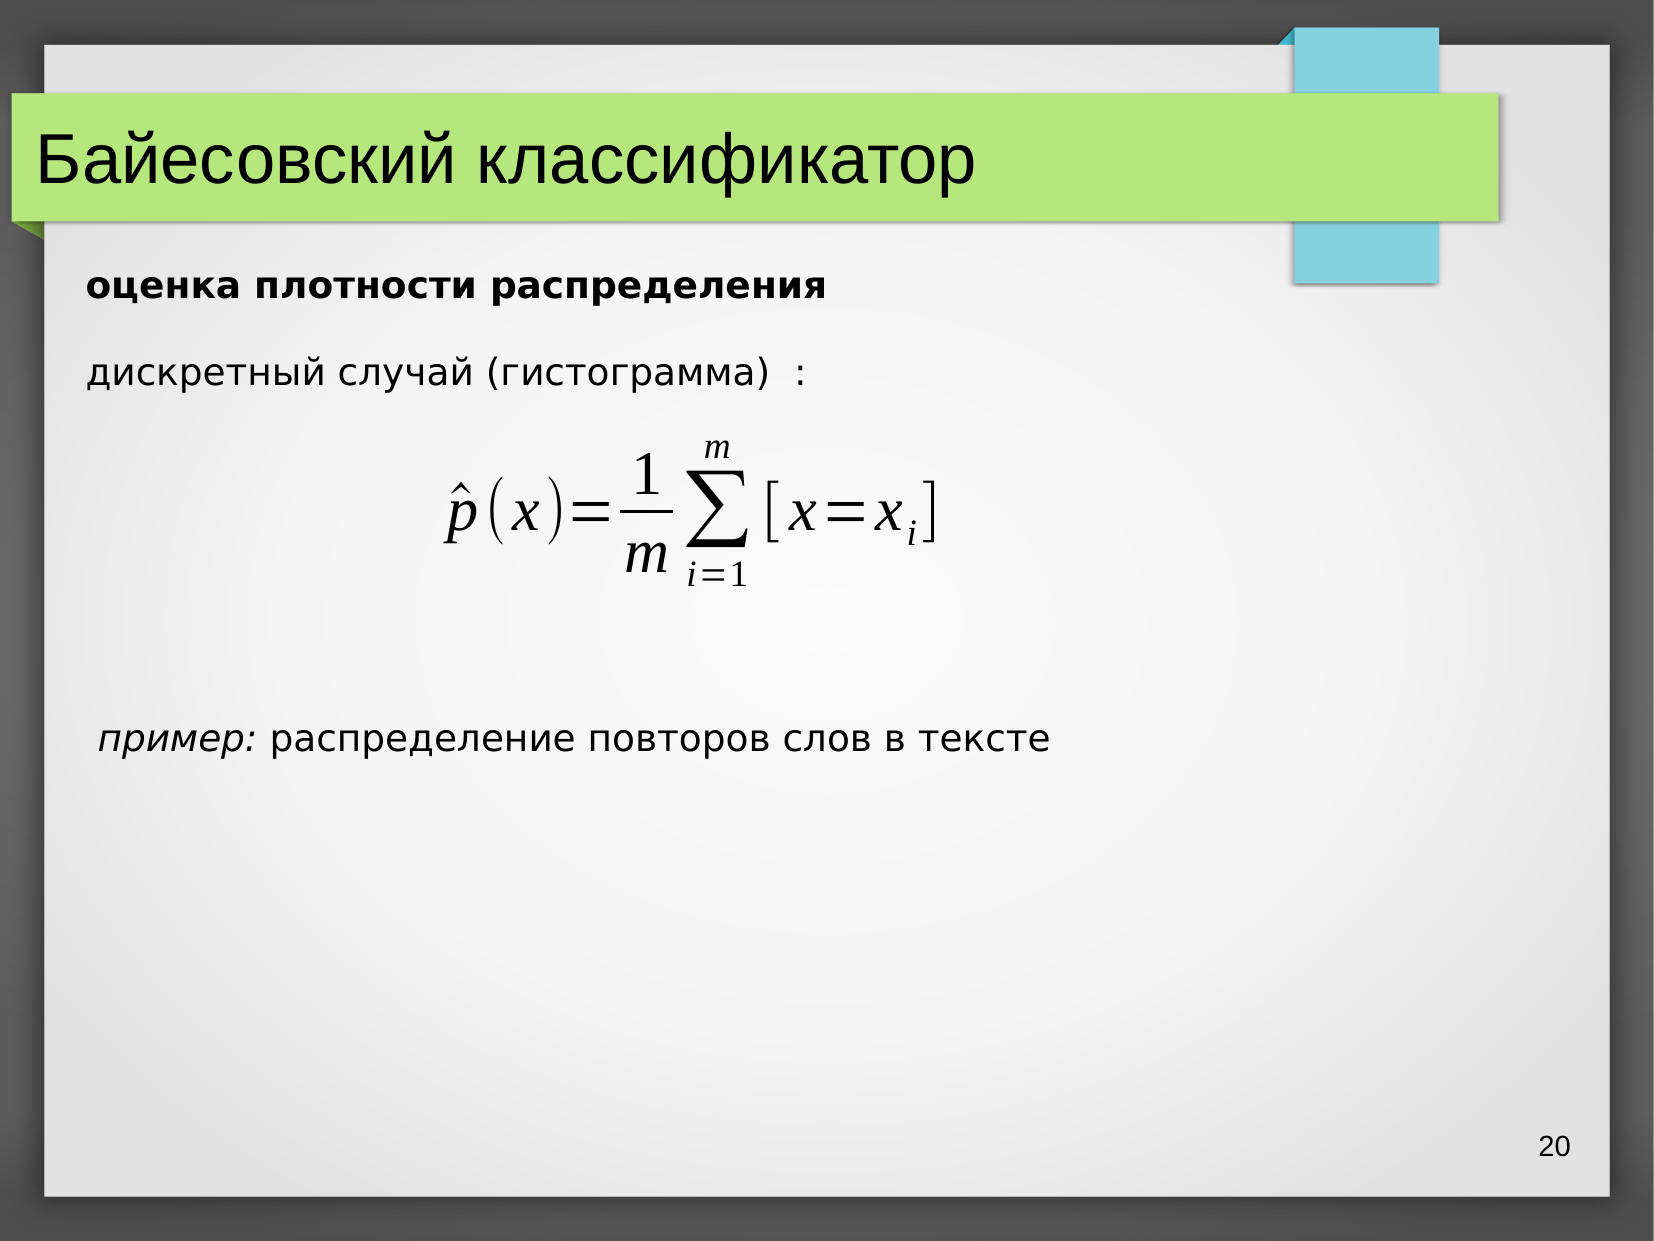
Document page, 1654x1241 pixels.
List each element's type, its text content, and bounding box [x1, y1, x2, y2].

text_box оценка плотности распределения дискретный случай (гистограмма) : [70, 256, 1548, 402]
picture [0, 0, 1654, 1241]
title Байесовский классификатор [35, 118, 1489, 199]
chart [435, 425, 945, 594]
text_box пример: распределение повторов слов в тексте [82, 709, 1560, 804]
